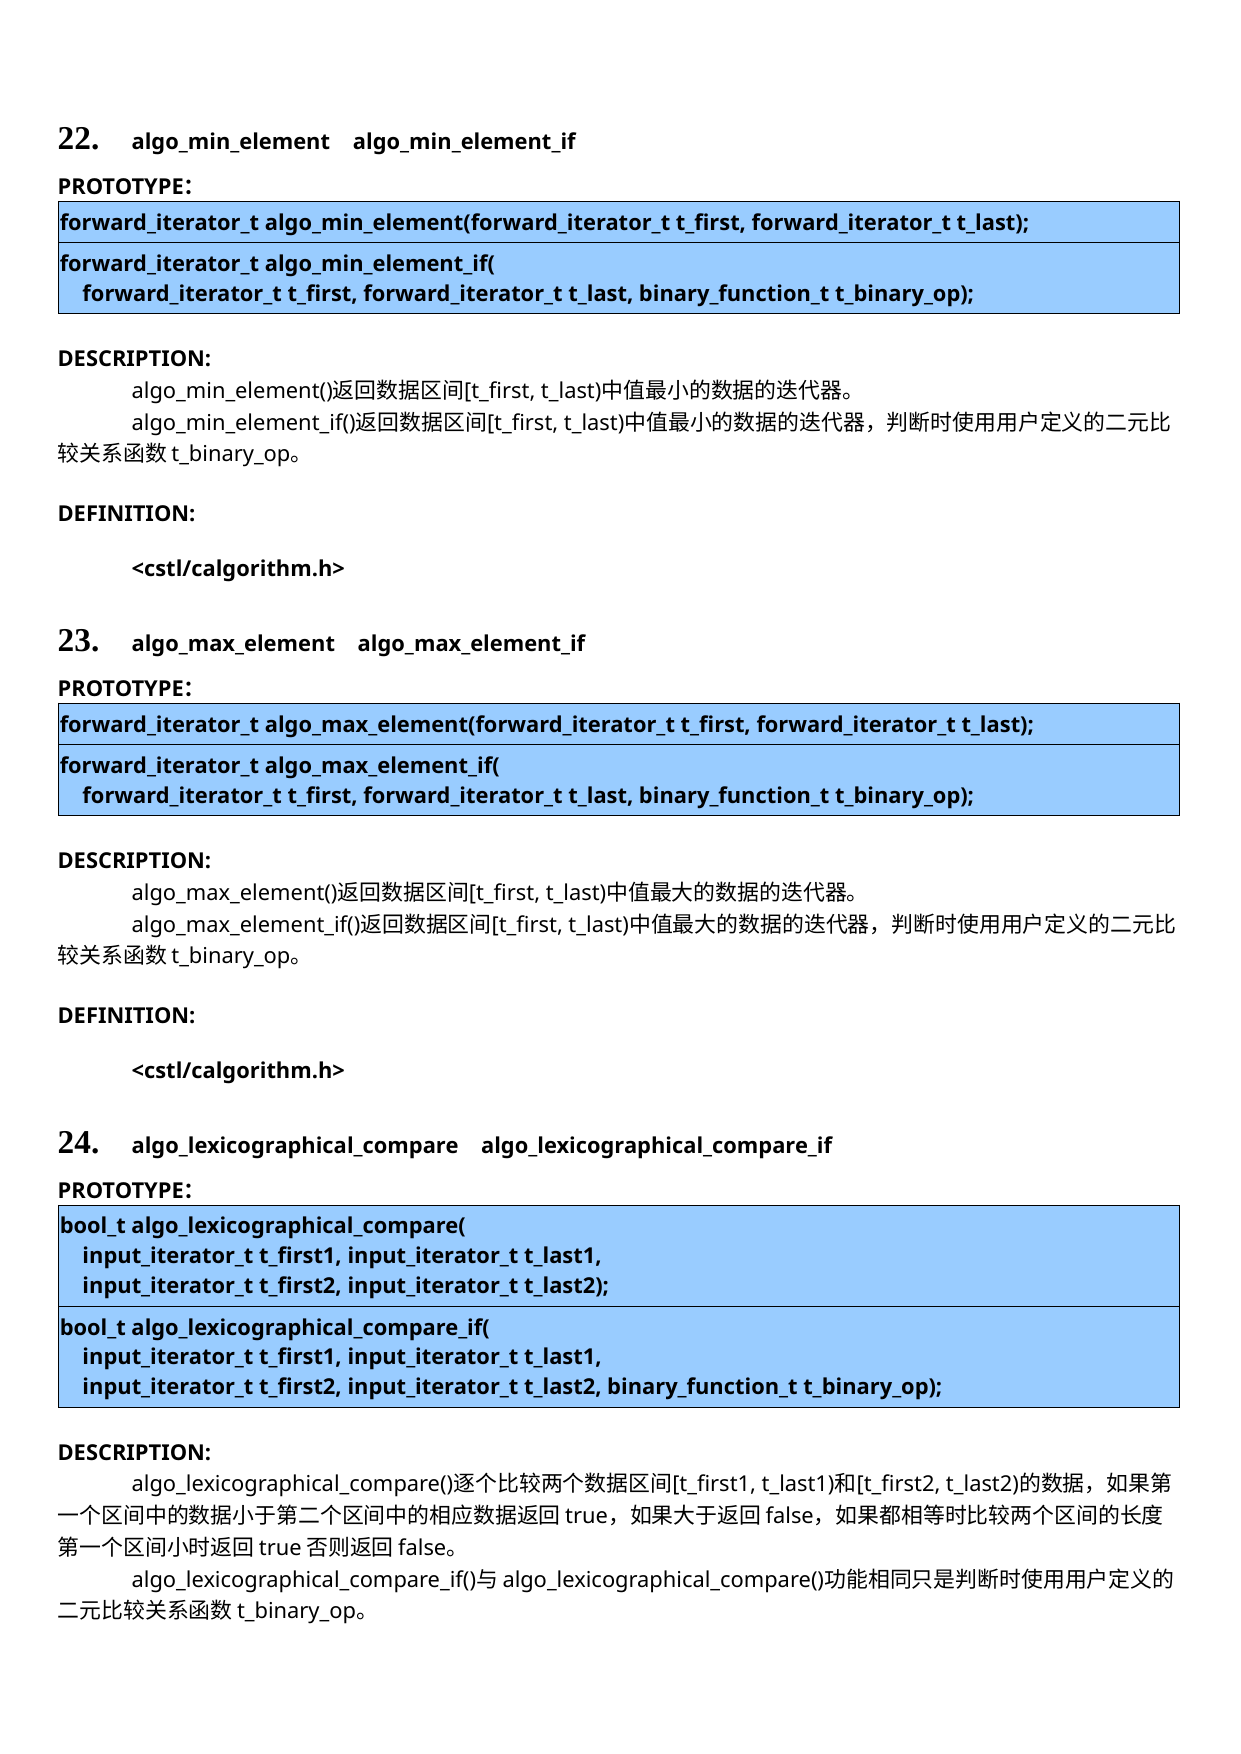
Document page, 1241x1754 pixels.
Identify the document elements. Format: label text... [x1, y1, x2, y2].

table_header forward_iterator_t algo_min_element(forward_iterator_t t_first, forward_iterator_t t_last); [59, 202, 1179, 242]
text PROTOTYPE： [57, 169, 1179, 201]
text <cstl/calgorithm.h> [57, 553, 1179, 583]
subtitle algo_lexicographical_compare algo_lexicographical_compare_if [57, 1122, 1179, 1160]
table_header forward_iterator_t algo_max_element(forward_iterator_t t_first, forward_iterator_t t_last); [59, 704, 1179, 744]
text PROTOTYPE： [57, 1173, 1179, 1205]
text DESCRIPTION: [57, 343, 1179, 373]
table_header bool_t algo_lexicographical_compare( input_iterator_t t_first1, input_iterator_t t_last1, input_iterator_t t_first2, input_iterator_t t_last2); [59, 1206, 1179, 1306]
text PROTOTYPE： [57, 671, 1179, 703]
text DESCRIPTION: [57, 1436, 1179, 1466]
text algo_min_element_if()返回数据区间[t_first, t_last)中值最小的数据的迭代器，判断时使用用户定义的二元比较关系函数t_binary_op。 [57, 405, 1179, 468]
text algo_max_element_if()返回数据区间[t_first, t_last)中值最大的数据的迭代器，判断时使用用户定义的二元比较关系函数t_binary_op。 [57, 907, 1179, 970]
text DEFINITION: [57, 1000, 1179, 1030]
text algo_min_element()返回数据区间[t_first, t_last)中值最小的数据的迭代器。 [57, 373, 1179, 405]
text <cstl/calgorithm.h> [57, 1055, 1179, 1084]
table_cell forward_iterator_t algo_min_element_if( forward_iterator_t t_first, forward_iterator_t t_last, binary_function_t t_binary_op); [59, 243, 1179, 313]
subtitle algo_min_element algo_min_element_if [57, 118, 1179, 156]
table_cell forward_iterator_t algo_max_element_if( forward_iterator_t t_first, forward_iterator_t t_last, binary_function_t t_binary_op); [59, 745, 1179, 815]
text algo_lexicographical_compare()逐个比较两个数据区间[t_first1, t_last1)和[t_first2, t_last2)的数据，如果第一个区间中的数据小于第二个区间中的相应数据返回true，如果大于返回false，如果都相等时比较两个区间的长度第一个区间小时返回true否则返回false。 [57, 1466, 1179, 1562]
text algo_max_element()返回数据区间[t_first, t_last)中值最大的数据的迭代器。 [57, 875, 1179, 907]
text DESCRIPTION: [57, 845, 1179, 875]
text DEFINITION: [57, 498, 1179, 528]
subtitle algo_max_element algo_max_element_if [57, 620, 1179, 658]
text algo_lexicographical_compare_if()与algo_lexicographical_compare()功能相同只是判断时使用用户定义的二元比较关系函数t_binary_op。 [57, 1562, 1179, 1625]
table_cell bool_t algo_lexicographical_compare_if( input_iterator_t t_first1, input_iterator_t t_last1, input_iterator_t t_first2, input_iterator_t t_last2, binary_function_t t_binary_op); [59, 1307, 1179, 1407]
